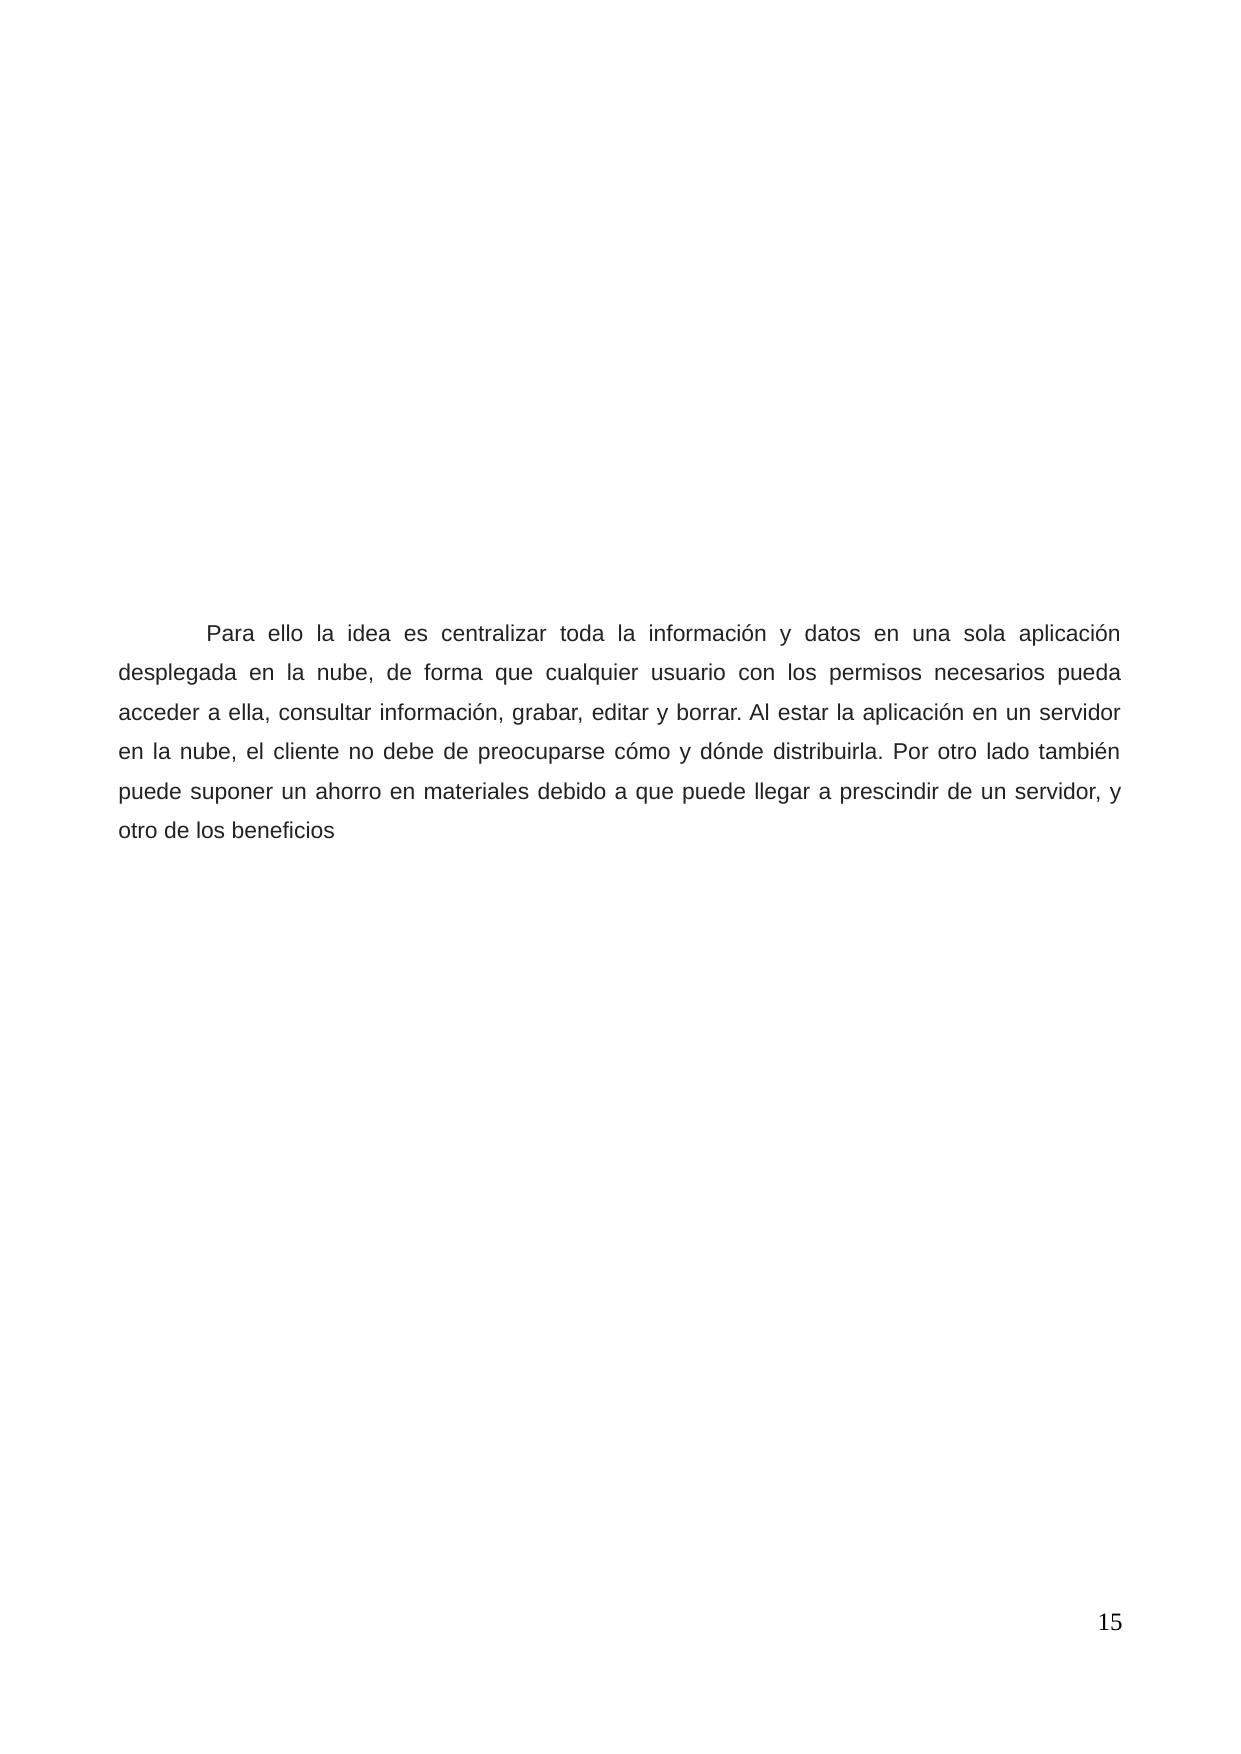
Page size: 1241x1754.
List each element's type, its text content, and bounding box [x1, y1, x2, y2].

text Para ello la idea es centralizar toda la información y datos en una sola aplicación desplegada en la nube, de forma que cualquier usuario con los permisos necesarios pueda acceder a ella, consultar información, grabar, editar y borrar. Al estar la aplicación en un servidor en la nube, el cliente no debe de preocuparse cómo y dónde distribuirla. Por otro lado también puede suponer un ahorro en materiales debido a que puede llegar a prescindir de un servidor, y otro de los beneficios [118, 620, 1122, 843]
